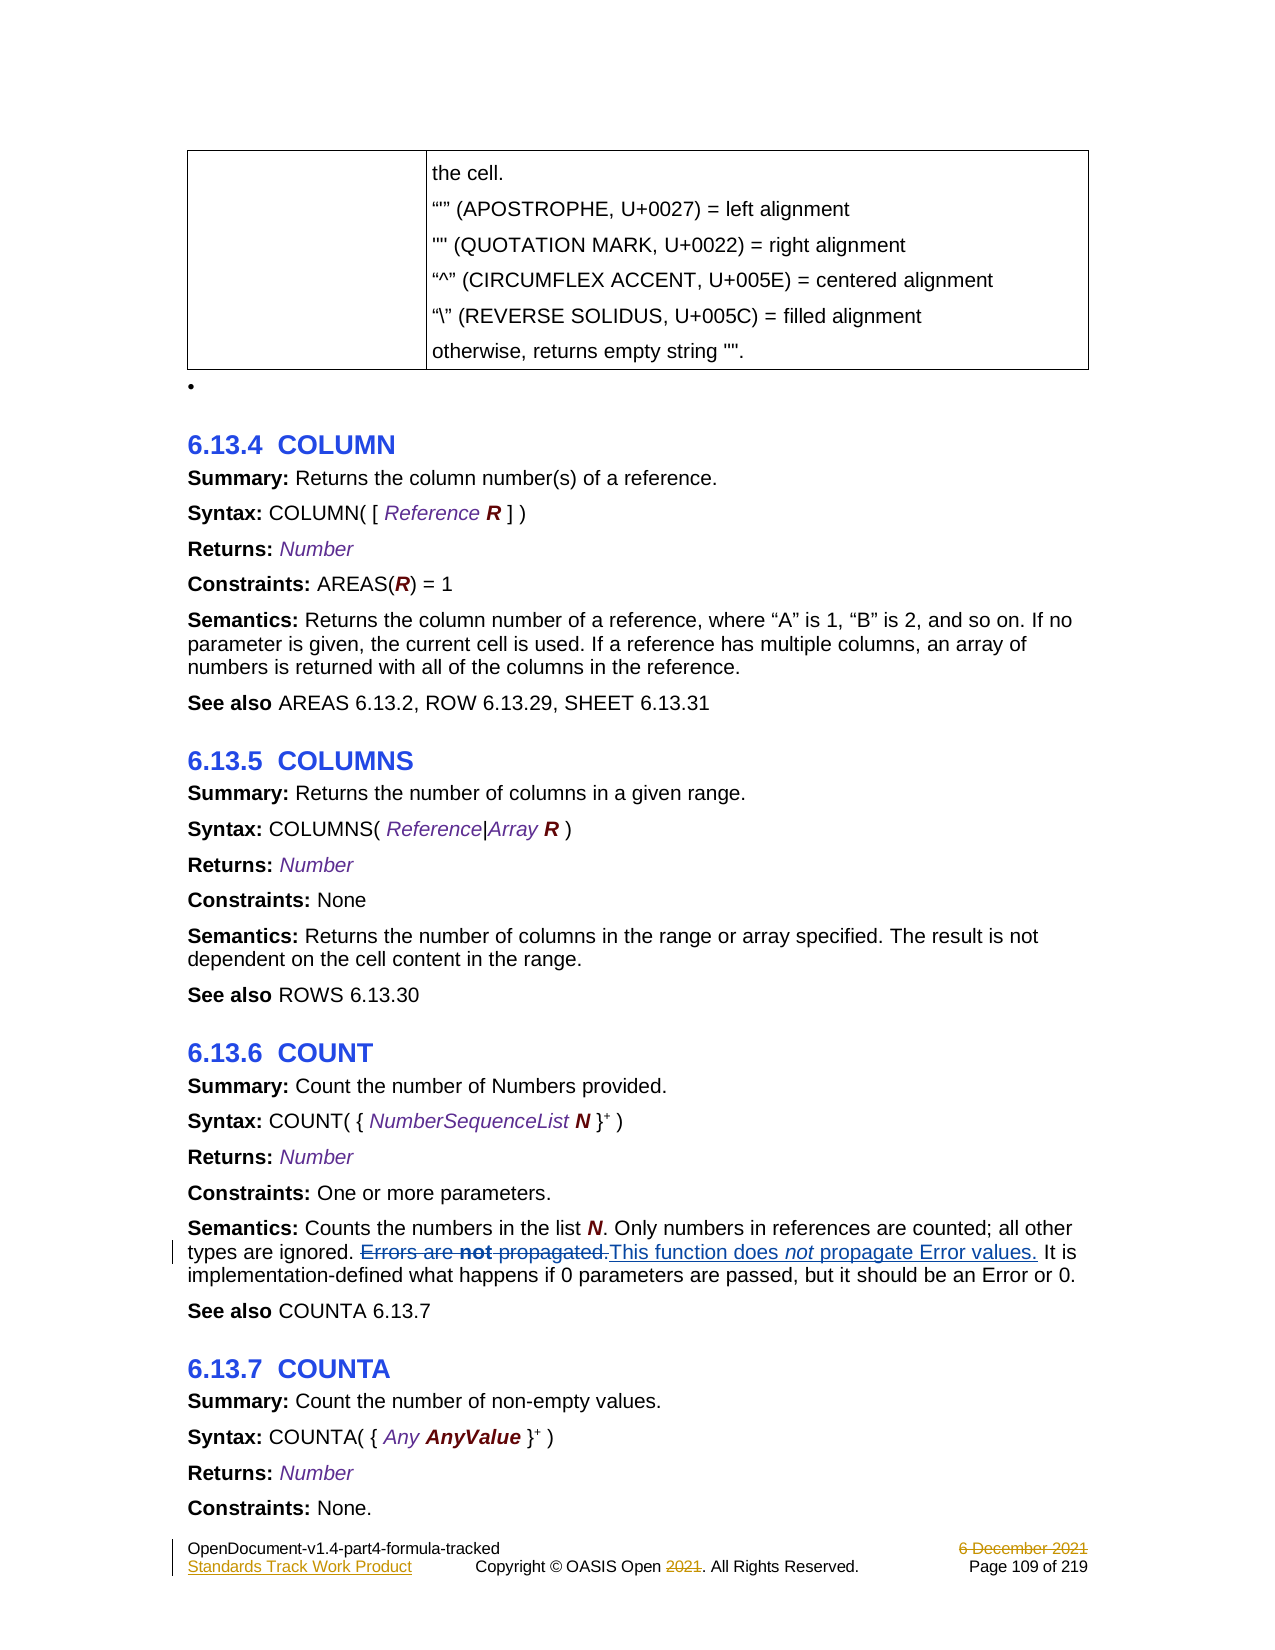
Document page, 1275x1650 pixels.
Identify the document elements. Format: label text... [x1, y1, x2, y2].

text Semantics: Returns the column number of a reference, where “A” is 1, “B” is 2, and so on. If no parameter is given, the current cell is used. If a reference has multiple columns, an array of numbers is returned with all of the columns in the reference. [187, 608, 1088, 679]
text See also ROWS 6.13.30 [187, 983, 1088, 1007]
text Constraints: None [187, 889, 1088, 912]
text Returns: Number [187, 853, 1088, 877]
text Syntax: COLUMNS( Reference|Array R ) [187, 817, 1088, 841]
text Constraints: One or more parameters. [187, 1181, 1088, 1204]
subtitle COUNT [187, 1038, 1088, 1068]
text Returns: Number [187, 1461, 1088, 1485]
text Summary: Returns the number of columns in a given range. [187, 782, 1088, 805]
text Summary: Returns the column number(s) of a reference. [187, 466, 1088, 489]
text Summary: Count the number of non-empty values. [187, 1390, 1088, 1413]
table_cell the cell. “'” (APOSTROPHE, U+0027) = left alignment '"' (QUOTATION MARK, U+0022) = right alignment “^” (CIRCUMFLEX ACCENT, U+005E) = centered alignment “\” (REVERSE SOLIDUS, U+005C) = filled alignment otherwise, returns empty string "". [427, 151, 1088, 369]
text See also COUNTA 6.13.7 [187, 1299, 1088, 1323]
text Returns: Number [187, 537, 1088, 561]
text Syntax: COUNTA( { Any AnyValue }+ ) [187, 1426, 1088, 1449]
subtitle COLUMN [187, 430, 1088, 460]
text See also AREAS 6.13.2, ROW 6.13.29, SHEET 6.13.31 [187, 691, 1088, 715]
text Constraints: AREAS(R) = 1 [187, 573, 1088, 596]
text Constraints: None. [187, 1497, 1088, 1520]
text Summary: Count the number of Numbers provided. [187, 1074, 1088, 1098]
text Returns: Number [187, 1145, 1088, 1169]
subtitle COUNTA [187, 1354, 1088, 1384]
text Syntax: COLUMN( [ Reference R ] ) [187, 502, 1088, 525]
subtitle COLUMNS [187, 746, 1088, 776]
table_cell [188, 151, 426, 369]
text Semantics: Counts the numbers in the list N. Only numbers in references are counted; all other types are ignored. This function does not propagate Error values. It is implementation-defined what happens if 0 parameters are passed, but it should be an Error or 0. [187, 1217, 1088, 1287]
text Semantics: Returns the number of columns in the range or array specified. The result is not dependent on the cell content in the range. [187, 924, 1088, 971]
text Syntax: COUNT( { NumberSequenceList N }+ ) [187, 1110, 1088, 1133]
